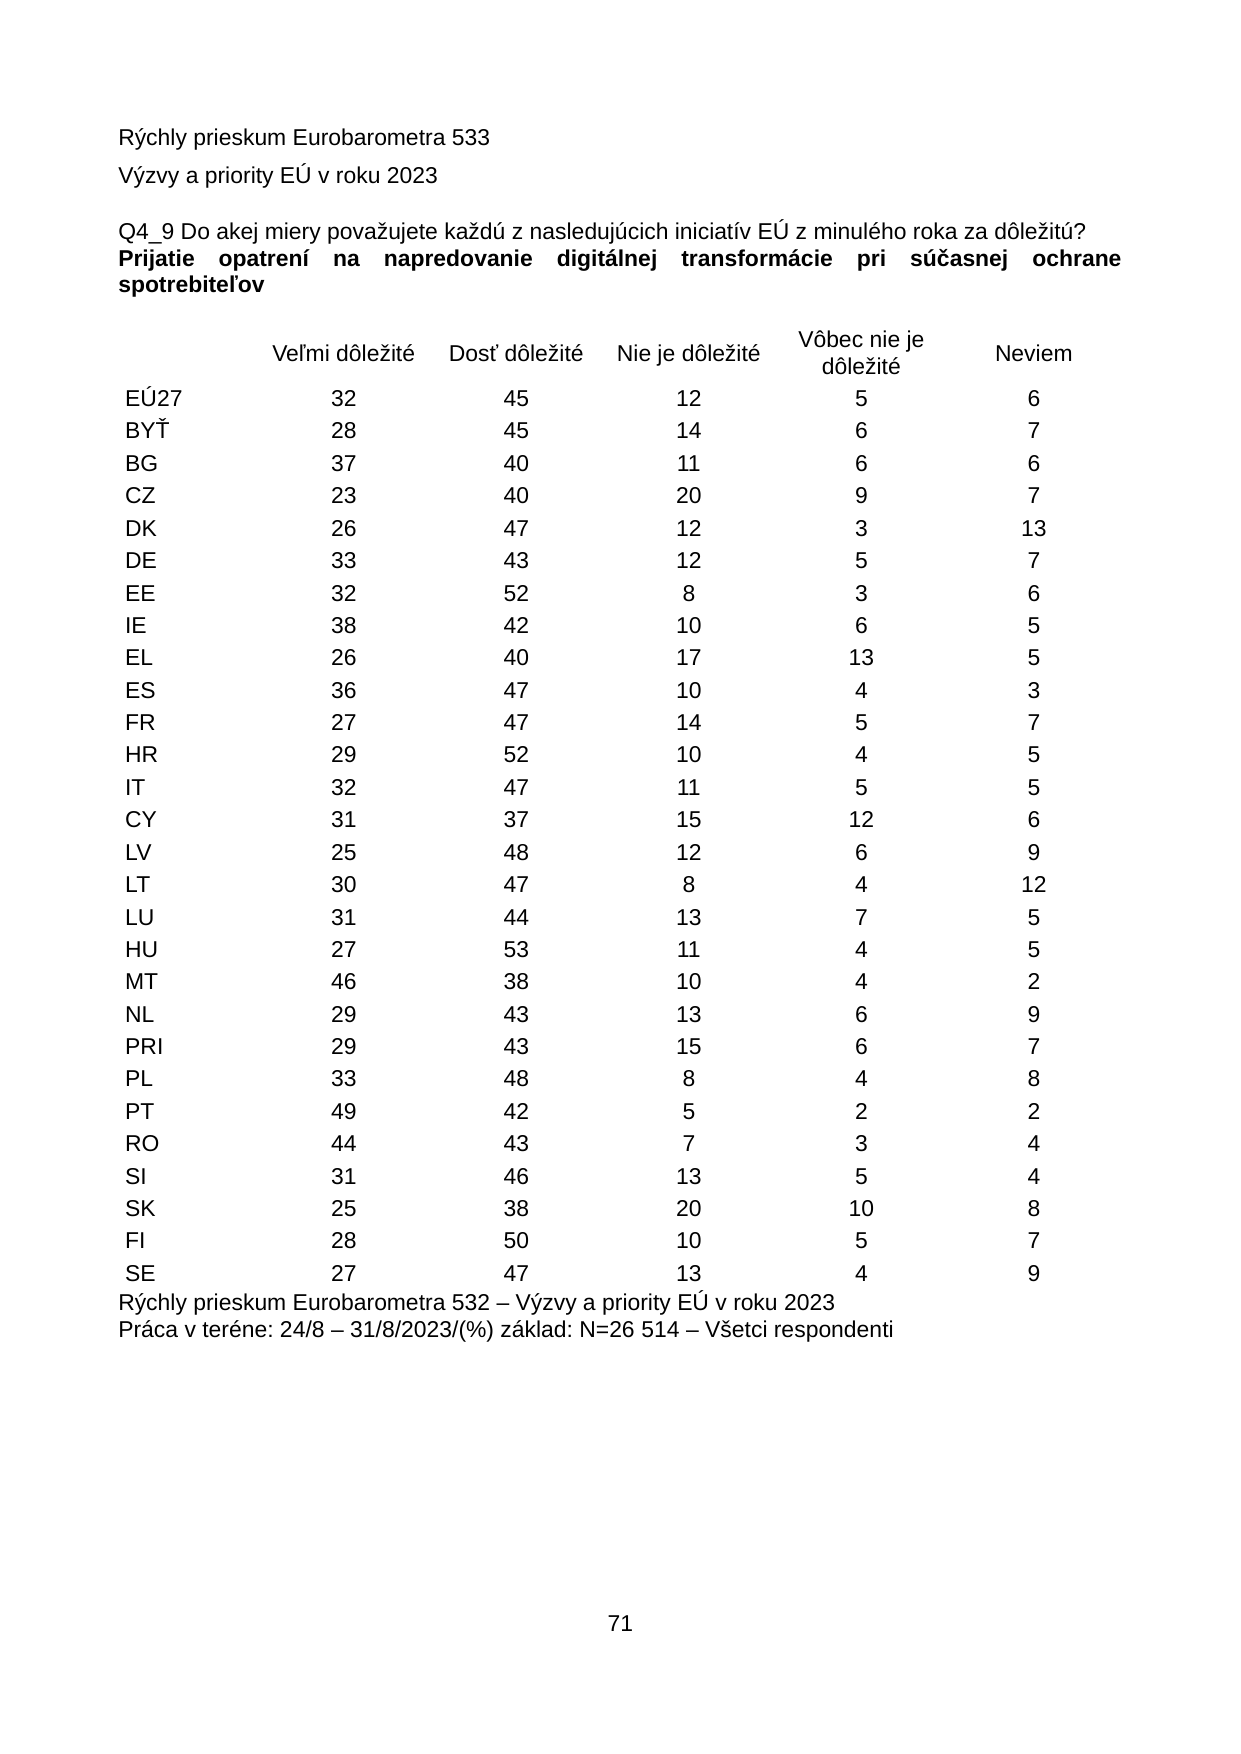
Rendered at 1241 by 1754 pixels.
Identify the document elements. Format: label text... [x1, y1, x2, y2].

table_cell LV [122, 836, 257, 868]
text Rýchly prieskum Eurobarometra 532 – Výzvy a priority EÚ v roku 2023 [118, 1289, 1122, 1316]
table_cell 6 [947, 576, 1120, 609]
table_cell 6 [947, 803, 1120, 836]
table_cell 45 [430, 415, 602, 447]
table_cell 6 [775, 447, 947, 479]
table_cell 6 [775, 998, 947, 1030]
table_cell DK [122, 512, 257, 544]
table_cell 6 [775, 415, 947, 447]
table_cell 13 [947, 512, 1120, 544]
table_cell ES [122, 674, 257, 706]
table_cell 4 [775, 868, 947, 900]
table_cell EL [122, 641, 257, 674]
table_cell 47 [430, 512, 602, 544]
table_cell 10 [602, 609, 775, 641]
table_cell 6 [947, 447, 1120, 479]
table_cell IE [122, 609, 257, 641]
table_cell MT [122, 965, 257, 998]
table_cell DE [122, 544, 257, 576]
table_cell 10 [602, 1224, 775, 1257]
table_cell 25 [257, 1192, 430, 1224]
table_cell 5 [775, 771, 947, 803]
table_cell 5 [947, 900, 1120, 933]
table_cell 28 [257, 1224, 430, 1257]
table_cell 2 [775, 1095, 947, 1127]
table_cell 38 [430, 1192, 602, 1224]
table_cell 25 [257, 836, 430, 868]
table_cell 45 [430, 382, 602, 414]
table_cell FI [122, 1224, 257, 1257]
table_cell 44 [257, 1127, 430, 1159]
table_cell 33 [257, 544, 430, 576]
table_cell SK [122, 1192, 257, 1224]
table_cell 47 [430, 868, 602, 900]
table_cell 13 [602, 1160, 775, 1192]
table_cell 46 [430, 1160, 602, 1192]
table_cell 4 [775, 933, 947, 965]
table_cell 43 [430, 1030, 602, 1062]
table_cell 12 [602, 382, 775, 414]
table_cell 5 [775, 1160, 947, 1192]
table_cell 5 [947, 771, 1120, 803]
table_cell 8 [602, 576, 775, 609]
table_cell 38 [257, 609, 430, 641]
table_cell 13 [602, 1257, 775, 1289]
table_cell 3 [775, 512, 947, 544]
table_cell 26 [257, 512, 430, 544]
table_cell 6 [775, 1030, 947, 1062]
table_cell 20 [602, 1192, 775, 1224]
table_cell 40 [430, 447, 602, 479]
table_cell 29 [257, 1030, 430, 1062]
table_cell 5 [775, 382, 947, 414]
table_cell 15 [602, 1030, 775, 1062]
table_cell PRI [122, 1030, 257, 1062]
table_cell 37 [430, 803, 602, 836]
table_cell 7 [947, 544, 1120, 576]
table_cell 2 [947, 965, 1120, 998]
table_header Nie je dôležité [602, 324, 775, 382]
table_cell 28 [257, 415, 430, 447]
text Q4_9 Do akej miery považujete každú z nasledujúcich iniciatív EÚ z minulého roka za dôležitú? [118, 218, 1122, 244]
table_cell 11 [602, 771, 775, 803]
table_cell 8 [602, 868, 775, 900]
table_cell 46 [257, 965, 430, 998]
table_cell 42 [430, 1095, 602, 1127]
table_cell 5 [947, 739, 1120, 771]
table_cell EE [122, 576, 257, 609]
table_cell 10 [602, 965, 775, 998]
table_cell PT [122, 1095, 257, 1127]
table_cell 31 [257, 803, 430, 836]
table_cell 17 [602, 641, 775, 674]
table_cell 10 [775, 1192, 947, 1224]
table_cell 4 [775, 1257, 947, 1289]
table_cell 4 [947, 1127, 1120, 1159]
table_cell 5 [775, 1224, 947, 1257]
table_cell 6 [775, 836, 947, 868]
table_cell 5 [947, 609, 1120, 641]
table_cell 48 [430, 836, 602, 868]
table_cell 7 [947, 479, 1120, 512]
table_cell 12 [602, 836, 775, 868]
table_cell 3 [947, 674, 1120, 706]
table_cell SE [122, 1257, 257, 1289]
table_cell 6 [775, 609, 947, 641]
table_cell 31 [257, 1160, 430, 1192]
table_cell 5 [947, 641, 1120, 674]
table_cell 53 [430, 933, 602, 965]
table_cell 5 [775, 706, 947, 738]
table_cell 43 [430, 1127, 602, 1159]
table_cell 7 [947, 1030, 1120, 1062]
table_cell 3 [775, 1127, 947, 1159]
table_cell 5 [947, 933, 1120, 965]
table_cell 11 [602, 447, 775, 479]
table_cell SI [122, 1160, 257, 1192]
table_cell 4 [775, 739, 947, 771]
table_cell RO [122, 1127, 257, 1159]
table_cell 8 [602, 1063, 775, 1095]
table_cell 7 [602, 1127, 775, 1159]
table_cell 31 [257, 900, 430, 933]
table_cell 27 [257, 933, 430, 965]
table_cell 9 [947, 836, 1120, 868]
table_cell 43 [430, 544, 602, 576]
table_cell 9 [947, 1257, 1120, 1289]
table_cell 37 [257, 447, 430, 479]
table_cell HR [122, 739, 257, 771]
table_cell 38 [430, 965, 602, 998]
table_cell 12 [602, 512, 775, 544]
table_cell 20 [602, 479, 775, 512]
table_cell 44 [430, 900, 602, 933]
table_cell 11 [602, 933, 775, 965]
table_cell 8 [947, 1192, 1120, 1224]
text Práca v teréne: 24/8 – 31/8/2023/(%) základ: N=26 514 – Všetci respondenti [118, 1316, 1122, 1342]
table_cell 29 [257, 739, 430, 771]
table_cell FR [122, 706, 257, 738]
table_cell HU [122, 933, 257, 965]
table_cell 4 [775, 674, 947, 706]
table_cell 52 [430, 739, 602, 771]
table_cell 2 [947, 1095, 1120, 1127]
table_cell 9 [947, 998, 1120, 1030]
table_cell CZ [122, 479, 257, 512]
table_cell 5 [602, 1095, 775, 1127]
table_cell 9 [775, 479, 947, 512]
table_cell 48 [430, 1063, 602, 1095]
table_cell 40 [430, 641, 602, 674]
table_cell 13 [775, 641, 947, 674]
table_header [122, 324, 257, 382]
table_cell IT [122, 771, 257, 803]
table_cell 27 [257, 706, 430, 738]
table_cell 15 [602, 803, 775, 836]
table_cell 6 [947, 382, 1120, 414]
table_cell 47 [430, 674, 602, 706]
table_cell 49 [257, 1095, 430, 1127]
table_cell 7 [947, 1224, 1120, 1257]
table_cell 42 [430, 609, 602, 641]
table_cell 13 [602, 900, 775, 933]
table_cell 47 [430, 1257, 602, 1289]
table_cell 10 [602, 739, 775, 771]
table_header Veľmi dôležité [257, 324, 430, 382]
table_cell PL [122, 1063, 257, 1095]
table_cell 5 [775, 544, 947, 576]
table_cell 4 [947, 1160, 1120, 1192]
table_cell 29 [257, 998, 430, 1030]
table_cell 40 [430, 479, 602, 512]
table_header Dosť dôležité [430, 324, 602, 382]
table_cell 10 [602, 674, 775, 706]
table_cell NL [122, 998, 257, 1030]
table_cell BG [122, 447, 257, 479]
table_cell 33 [257, 1063, 430, 1095]
table_cell 52 [430, 576, 602, 609]
table_cell 14 [602, 706, 775, 738]
table_cell LU [122, 900, 257, 933]
table_cell 4 [775, 1063, 947, 1095]
table_cell 27 [257, 1257, 430, 1289]
table_cell 12 [947, 868, 1120, 900]
table_cell 7 [947, 706, 1120, 738]
table_header Vôbec nie je dôležité [775, 324, 947, 382]
table_cell CY [122, 803, 257, 836]
table_cell 47 [430, 771, 602, 803]
table_cell 7 [775, 900, 947, 933]
table_cell 3 [775, 576, 947, 609]
table_cell 4 [775, 965, 947, 998]
table_cell 32 [257, 771, 430, 803]
table_cell 30 [257, 868, 430, 900]
table_cell 8 [947, 1063, 1120, 1095]
table_cell 12 [775, 803, 947, 836]
table_cell 32 [257, 382, 430, 414]
table_cell LT [122, 868, 257, 900]
table_cell 26 [257, 641, 430, 674]
table_cell 50 [430, 1224, 602, 1257]
table_cell 23 [257, 479, 430, 512]
table_cell 7 [947, 415, 1120, 447]
table_cell 32 [257, 576, 430, 609]
table_cell 43 [430, 998, 602, 1030]
table_header Neviem [947, 324, 1120, 382]
table_cell BYŤ [122, 415, 257, 447]
table_cell EÚ27 [122, 382, 257, 414]
table_cell 13 [602, 998, 775, 1030]
table_cell 47 [430, 706, 602, 738]
text Prijatie opatrení na napredovanie digitálnej transformácie pri súčasnej ochrane spotrebiteľov [118, 244, 1122, 297]
table_cell 36 [257, 674, 430, 706]
table_cell 12 [602, 544, 775, 576]
table_cell 14 [602, 415, 775, 447]
